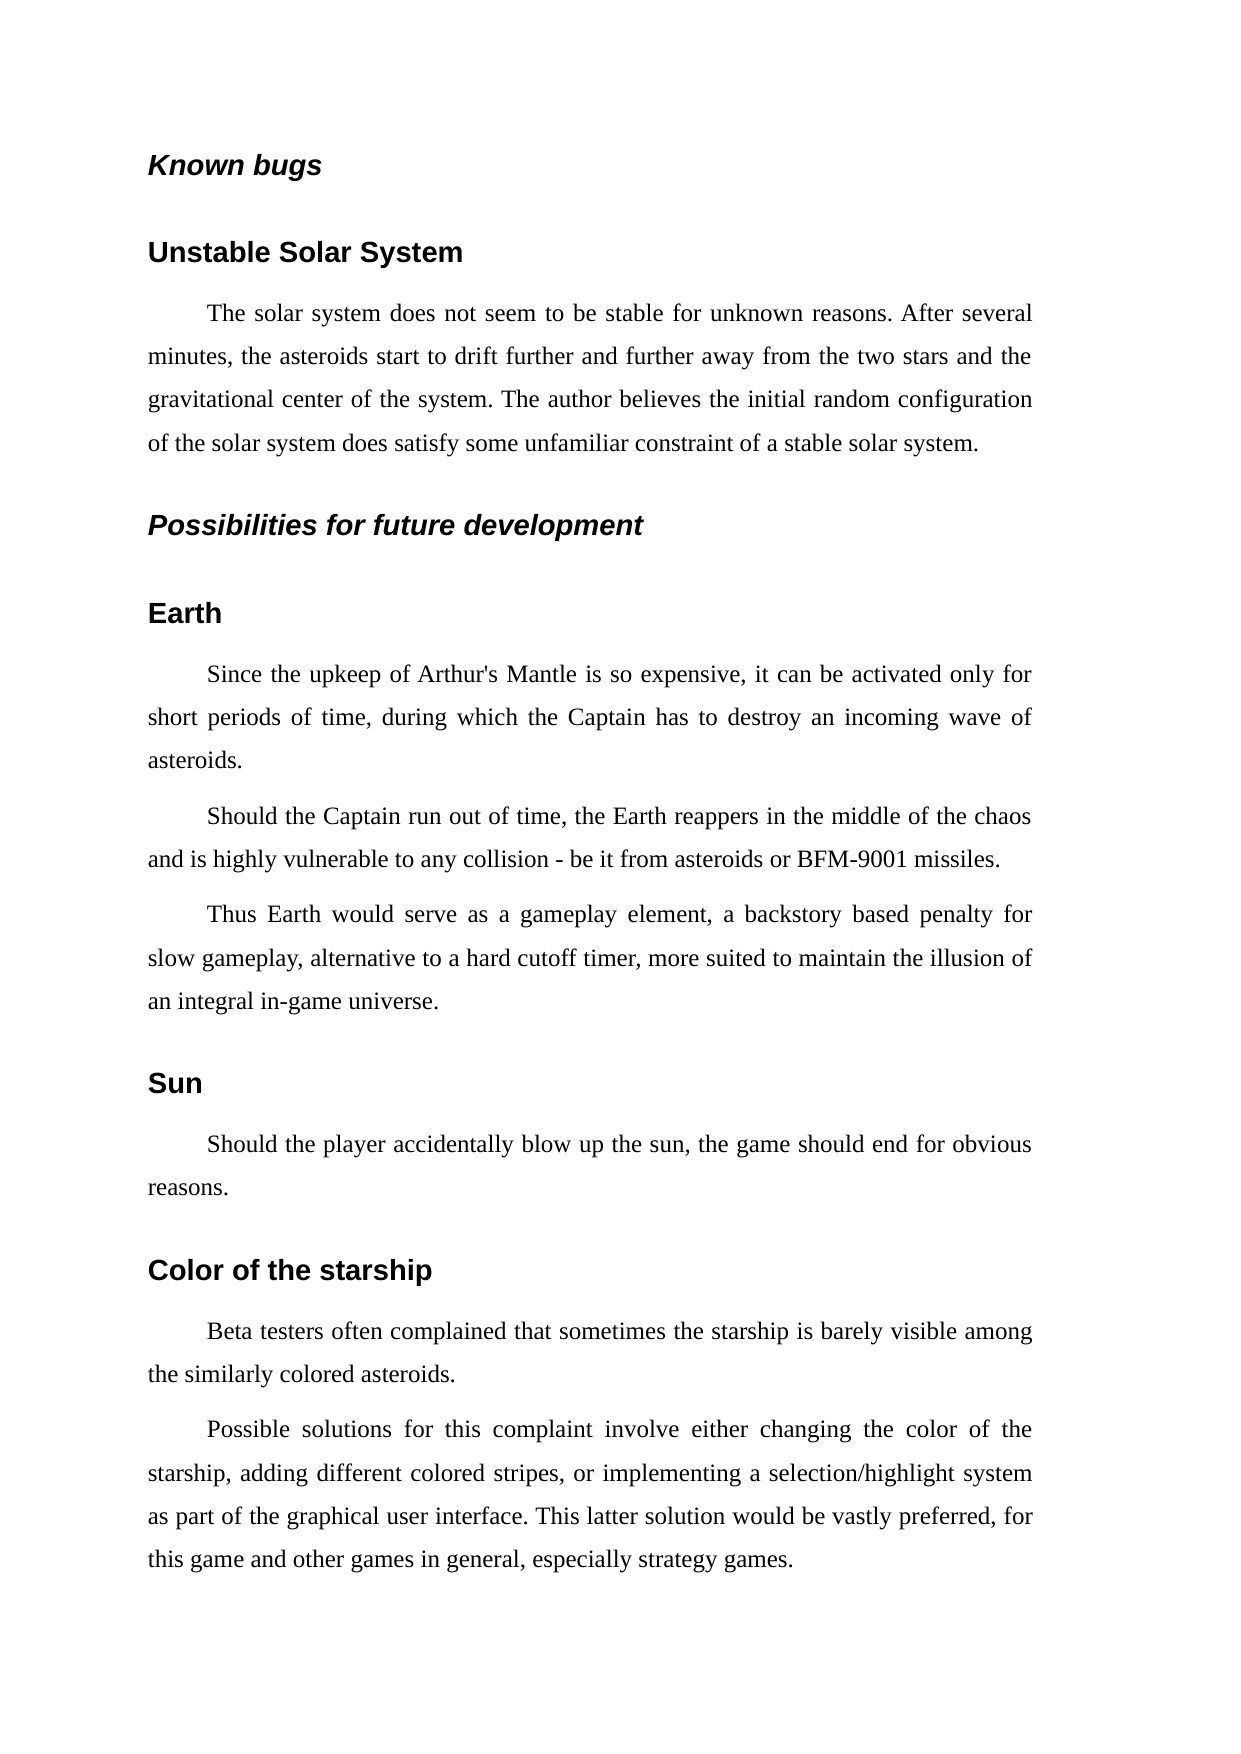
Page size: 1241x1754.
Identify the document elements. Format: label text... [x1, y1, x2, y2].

text Should the player accidentally blow up the sun, the game should end for obvious reasons. [148, 1129, 1033, 1201]
subtitle Unstable Solar System [148, 235, 1033, 269]
text Possible solutions for this complaint involve either changing the color of the starship, adding different colored stripes, or implementing a selection/highlight system as part of the graphical user interface. This latter solution would be vastly preferred, for this game and other games in general, especially strategy games. [148, 1414, 1033, 1573]
subtitle Color of the starship [148, 1253, 1033, 1286]
text Thus Earth would serve as a gameplay element, a backstory based penalty for slow gameplay, alternative to a hard cutoff timer, more suited to maintain the illusion of an integral in-game universe. [148, 899, 1033, 1014]
subtitle Earth [148, 596, 1033, 629]
text Beta testers often complained that sometimes the starship is barely visible among the similarly colored asteroids. [148, 1316, 1033, 1388]
text Since the upkeep of Arthur's Mantle is so expensive, it can be activated only for short periods of time, during which the Captain has to destroy an incoming wave of asteroids. [148, 659, 1033, 774]
text The solar system does not seem to be stable for unknown reasons. After several minutes, the asteroids start to drift further and further away from the two stars and the gravitational center of the system. The author believes the initial random configuration of the solar system does satisfy some unfamiliar constraint of a stable solar system. [148, 298, 1033, 456]
subtitle Known bugs [148, 148, 1033, 181]
text Should the Captain run out of time, the Earth reappers in the middle of the chaos and is highly vulnerable to any collision - be it from asteroids or BFM-9001 missiles. [148, 801, 1033, 873]
subtitle Possibilities for future development [148, 508, 1033, 542]
subtitle Sun [148, 1066, 1033, 1100]
